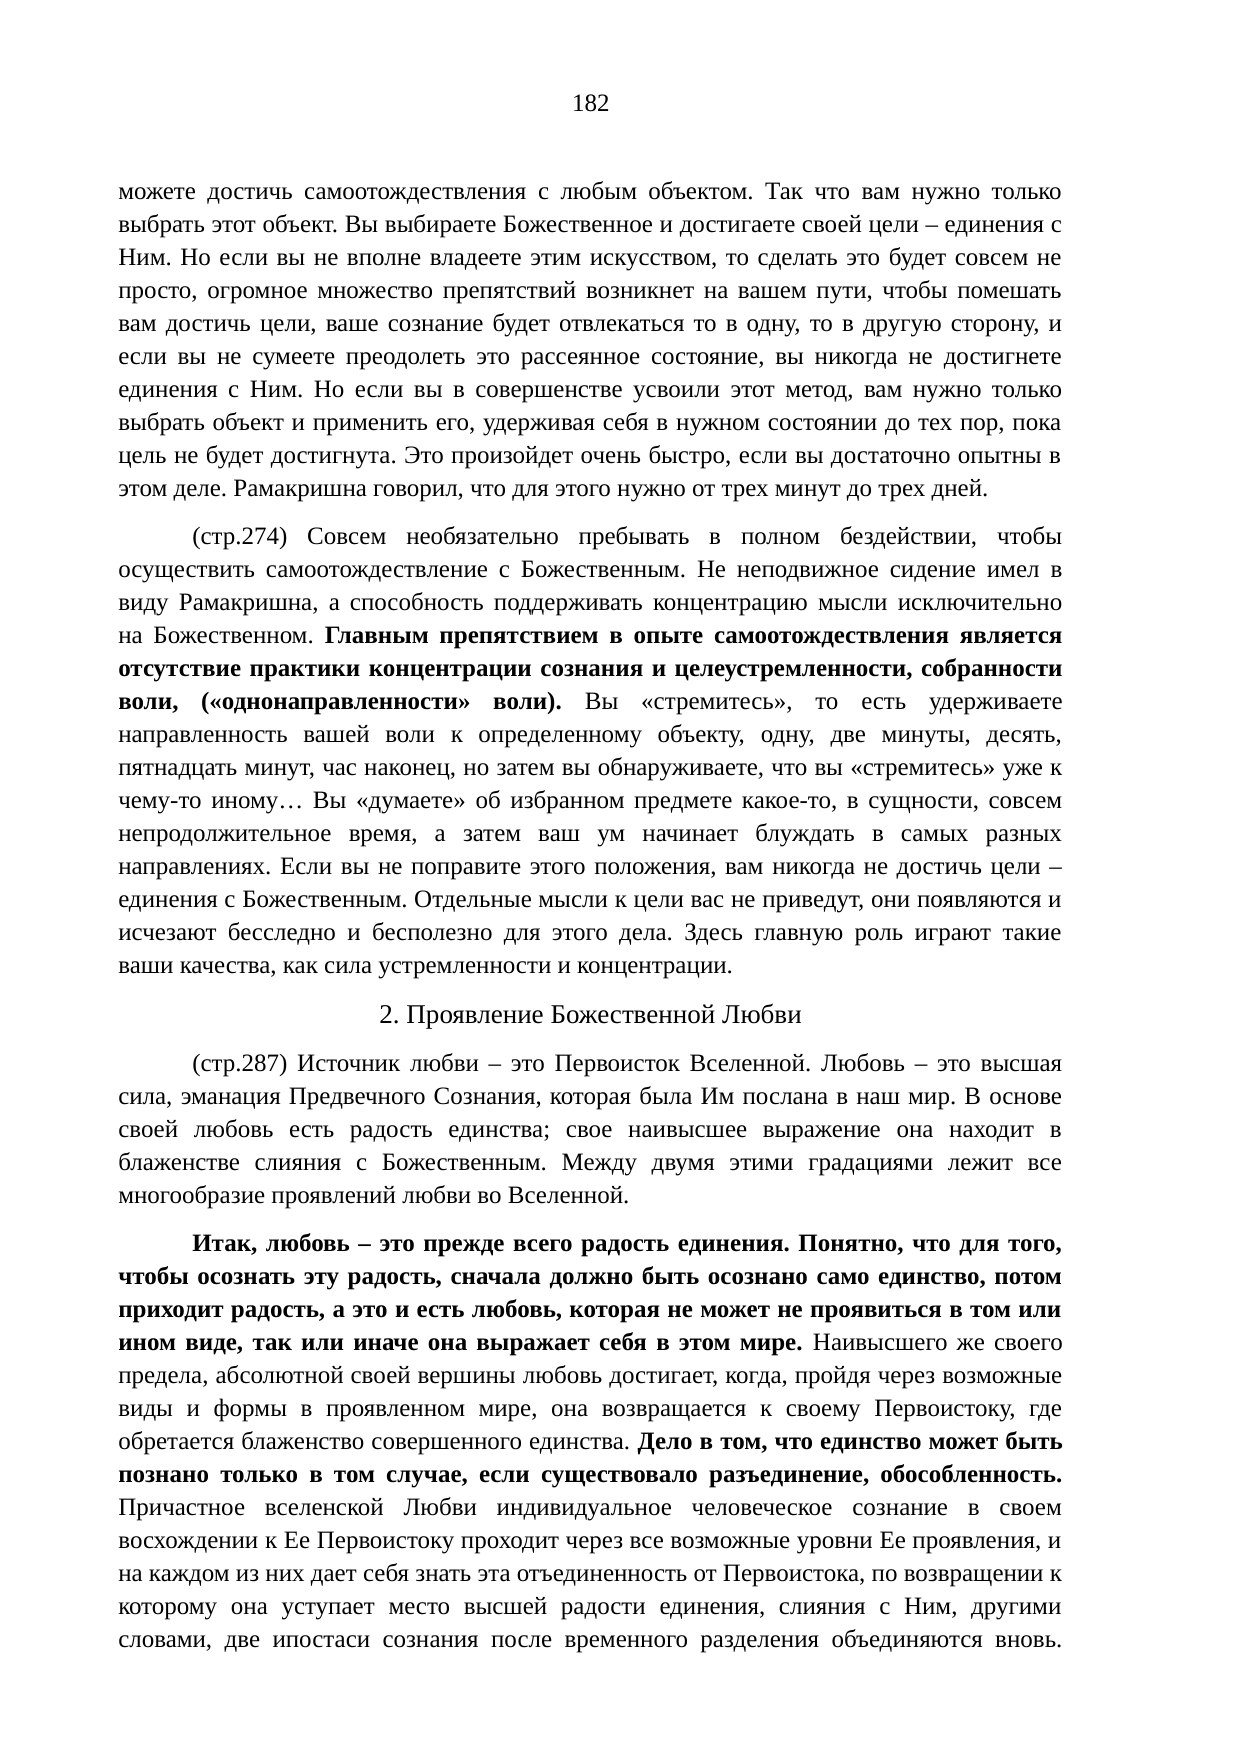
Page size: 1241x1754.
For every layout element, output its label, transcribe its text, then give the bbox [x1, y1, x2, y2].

text (стр.274) Совсем необязательно пребывать в полном бездействии, чтобы осуществить самоотождествление с Божественным. Не неподвижное сидение имел в виду Рамакришна, а способность поддерживать концентрацию мысли исключительно на Божественном. Главным препятствием в опыте самоотождествления является отсутствие практики концентрации сознания и целеустремленности, собранности воли, («однонаправленности» воли). Вы «стремитесь», то есть удерживаете направленность вашей воли к определенному объекту, одну, две минуты, десять, пятнадцать минут, час наконец, но затем вы обнаруживаете, что вы «стремитесь» уже к чему-то иному… Вы «думаете» об избранном предмете какое-то, в сущности, совсем непродолжительное время, а затем ваш ум начинает блуждать в самых разных направлениях. Если вы не поправите этого положения, вам никогда не достичь цели – единения с Божественным. Отдельные мысли к цели вас не приведут, они появляются и исчезают бесследно и бесполезно для этого дела. Здесь главную роль играют такие ваши качества, как сила устремленности и концентрации. [118, 521, 1063, 979]
text (стр.287) Источник любви – это Первоисток Вселенной. Любовь – это высшая сила, эманация Предвечного Сознания, которая была Им послана в наш мир. В основе своей любовь есть радость единства; свое наивысшее выражение она находит в блаженстве слияния с Божественным. Между двумя этими градациями лежит все многообразие проявлений любви во Вселенной. [118, 1048, 1063, 1209]
text можете достичь самоотождествления с любым объектом. Так что вам нужно только выбрать этот объект. Вы выбираете Божественное и достигаете своей цели – единения с Ним. Но если вы не вполне владеете этим искусством, то сделать это будет совсем не просто, огромное множество препятствий возникнет на вашем пути, чтобы помешать вам достичь цели, ваше сознание будет отвлекаться то в одну, то в другую сторону, и если вы не сумеете преодолеть это рассеянное состояние, вы никогда не достигнете единения с Ним. Но если вы в совершенстве усвоили этот метод, вам нужно только выбрать объект и применить его, удерживая себя в нужном состоянии до тех пор, пока цель не будет достигнута. Это произойдет очень быстро, если вы достаточно опытны в этом деле. Рамакришна говорил, что для этого нужно от трех минут до трех дней. [118, 176, 1063, 502]
text 2. Проявление Божественной Любви [118, 998, 1063, 1029]
text Итак, любовь – это прежде всего радость единения. Понятно, что для того, чтобы осознать эту радость, сначала должно быть осознано само единство, потом приходит радость, а это и есть любовь, которая не может не проявиться в том или ином виде, так или иначе она выражает себя в этом мире. Наивысшего же своего предела, абсолютной своей вершины любовь достигает, когда, пройдя через возможные виды и формы в проявленном мире, она возвращается к своему Первоистоку, где обретается блаженство совершенного единства. Дело в том, что единство может быть познано только в том случае, если существовало разъединение, обособленность. Причастное вселенской Любви индивидуальное человеческое сознание в своем восхождении к Ее Первоистоку проходит через все возможные уровни Ее проявления, и на каждом из них дает себя знать эта отъединенность от Первоистока, по возвращении к которому она уступает место высшей радости единения, слияния с Ним, другими словами, две ипостаси сознания после временного разделения объединяются вновь. [118, 1228, 1063, 1653]
